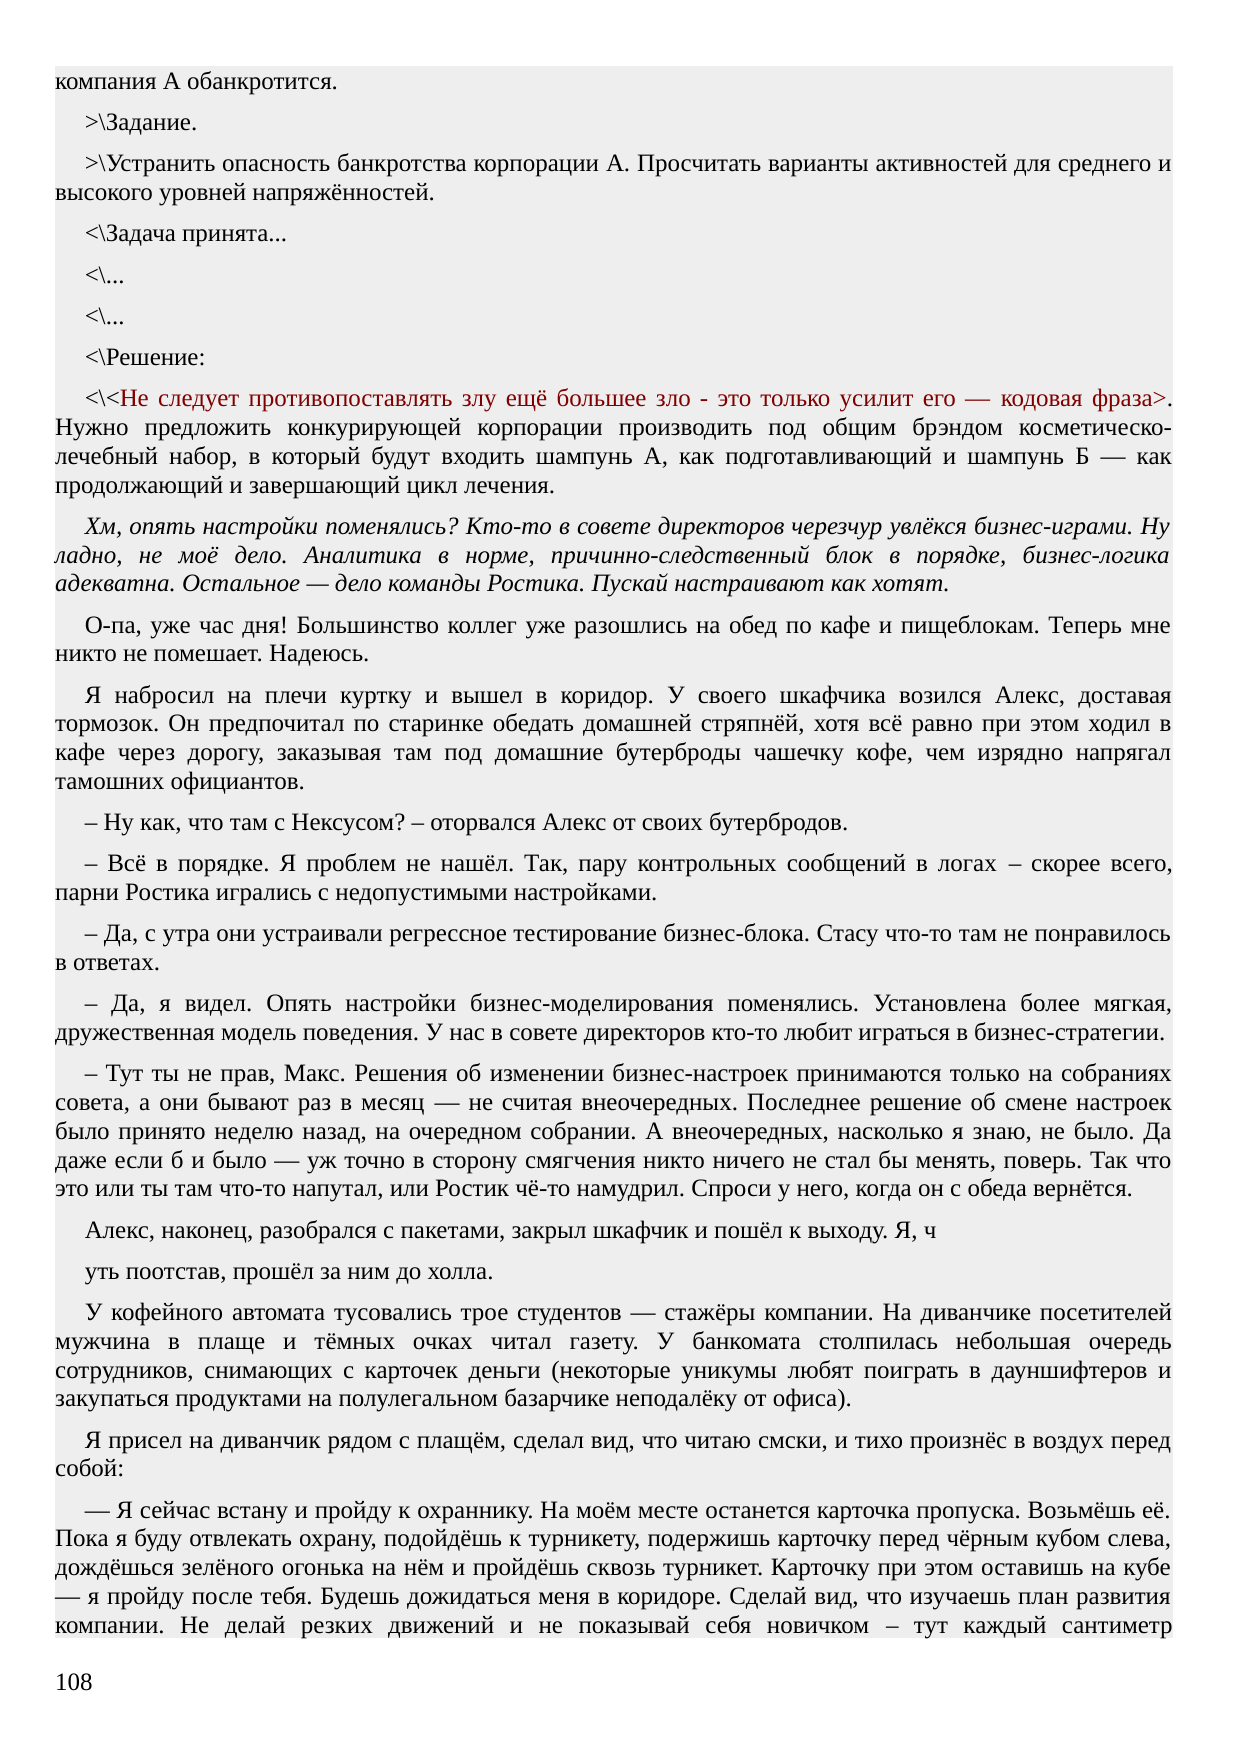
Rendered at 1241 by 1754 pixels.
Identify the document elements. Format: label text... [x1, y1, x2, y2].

text <\... [55, 301, 1173, 330]
text Алекс, наконец, разобрался с пакетами, закрыл шкафчик и пошёл к выходу. Я, ч [55, 1215, 1173, 1243]
text – Тут ты не прав, Макс. Решения об изменении бизнес-настроек принимаются только на собраниях совета, а они бывают раз в месяц — не считая внеочередных. Последнее решение об смене настроек было принято неделю назад, на очередном собрании. А внеочередных, насколько я знаю, не было. Да даже если б и было — уж точно в сторону смягчения никто ничего не стал бы менять, поверь. Так что это или ты там что-то напутал, или Ростик чё-то намудрил. Спроси у него, когда он с обеда вернётся. [55, 1058, 1173, 1202]
text — Я сейчас встану и пройду к охраннику. На моём месте останется карточка пропуска. Возьмёшь её. Пока я буду отвлекать охрану, подойдёшь к турникету, подержишь карточку перед чёрным кубом слева, дождёшься зелёного огонька на нём и пройдёшь сквозь турникет. Карточку при этом оставишь на кубе — я пройду после тебя. Будешь дожидаться меня в коридоре. Сделай вид, что изучаешь план развития компании. Не делай резких движений и не показывай себя новичком – тут каждый сантиметр [55, 1495, 1173, 1638]
text Я присел на диванчик рядом с плащём, сделал вид, что читаю смски, и тихо произнёс в воздух перед собой: [55, 1425, 1173, 1482]
text компания А обанкротится. [55, 66, 1173, 95]
text <\<Не следует противопоставлять злу ещё большее зло - это только усилит его — кодовая фраза>. Нужно предложить конкурирующей корпорации производить под общим брэндом косметическо-лечебный набор, в который будут входить шампунь А, как подготавливающий и шампунь Б — как продолжающий и завершающий цикл лечения. [55, 383, 1173, 498]
text <\... [55, 260, 1173, 288]
text Хм, опять настройки поменялись? Кто-то в совете директоров черезчур увлёкся бизнес-играми. Ну ладно, не моё дело. Аналитика в норме, причинно-следственный блок в порядке, бизнес-логика адекватна. Остальное — дело команды Ростика. Пускай настраивают как хотят. [55, 511, 1173, 597]
text >\Устранить опасность банкротства корпорации А. Просчитать варианты активностей для среднего и высокого уровней напряжённостей. [55, 148, 1173, 206]
text <\Решение: [55, 342, 1173, 371]
text – Да, с утра они устраивали регрессное тестирование бизнес-блока. Стасу что-то там не понравилось в ответах. [55, 918, 1173, 976]
text уть поотстав, прошёл за ним до холла. [55, 1256, 1173, 1285]
text У кофейного автомата тусовались трое студентов — стажёры компании. На диванчике посетителей мужчина в плаще и тёмных очках читал газету. У банкомата столпилась небольшая очередь сотрудников, снимающих с карточек деньги (некоторые уникумы любят поиграть в дауншифтеров и закупаться продуктами на полулегальном базарчике неподалёку от офиса). [55, 1297, 1173, 1412]
text – Ну как, что там с Нексусом? – оторвался Алекс от своих бутербродов. [55, 807, 1173, 836]
text – Да, я видел. Опять настройки бизнес-моделирования поменялись. Установлена более мягкая, дружественная модель поведения. У нас в совете директоров кто-то любит играться в бизнес-стратегии. [55, 988, 1173, 1046]
text О-па, уже час дня! Большинство коллег уже разошлись на обед по кафе и пищеблокам. Теперь мне никто не помешает. Надеюсь. [55, 610, 1173, 667]
text – Всё в порядке. Я проблем не нашёл. Так, пару контрольных сообщений в логах – скорее всего, парни Ростика игрались с недопустимыми настройками. [55, 848, 1173, 906]
text >\Задание. [55, 107, 1173, 136]
text <\Задача принята... [55, 218, 1173, 247]
text Я набросил на плечи куртку и вышел в коридор. У своего шкафчика возился Алекс, доставая тормозок. Он предпочитал по старинке обедать домашней стряпнёй, хотя всё равно при этом ходил в кафе через дорогу, заказывая там под домашние бутерброды чашечку кофе, чем изрядно напрягал тамошних официантов. [55, 680, 1173, 795]
